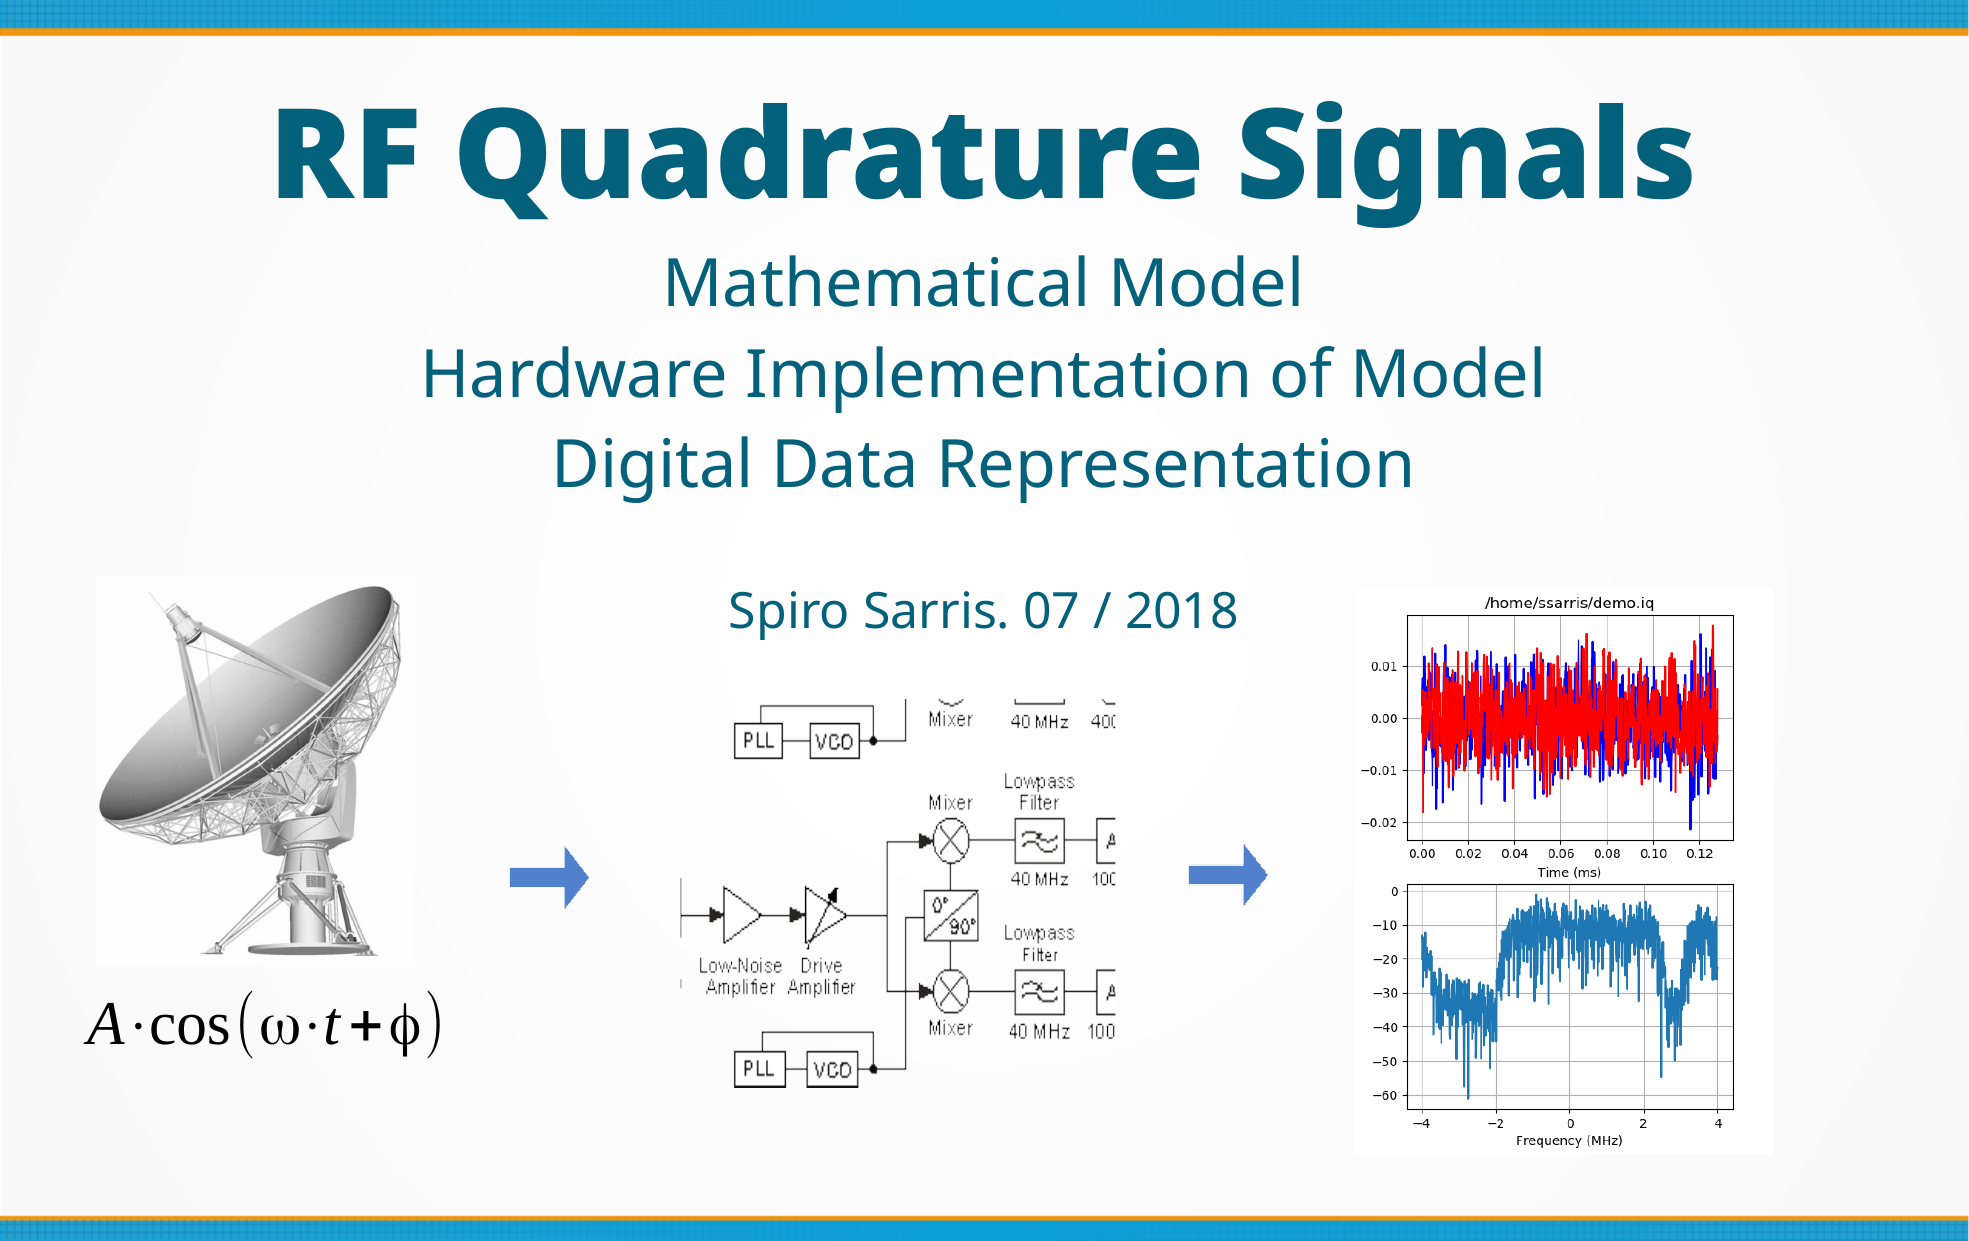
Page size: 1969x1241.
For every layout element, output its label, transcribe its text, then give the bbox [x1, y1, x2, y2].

picture [0, 0, 1969, 1241]
subtitle RF Quadrature Signals Mathematical Model Hardware Implementation of Model Digital Data Representation Spiro Sarris. 07 / 2018 [98, 116, 1870, 592]
chart [75, 987, 452, 1063]
